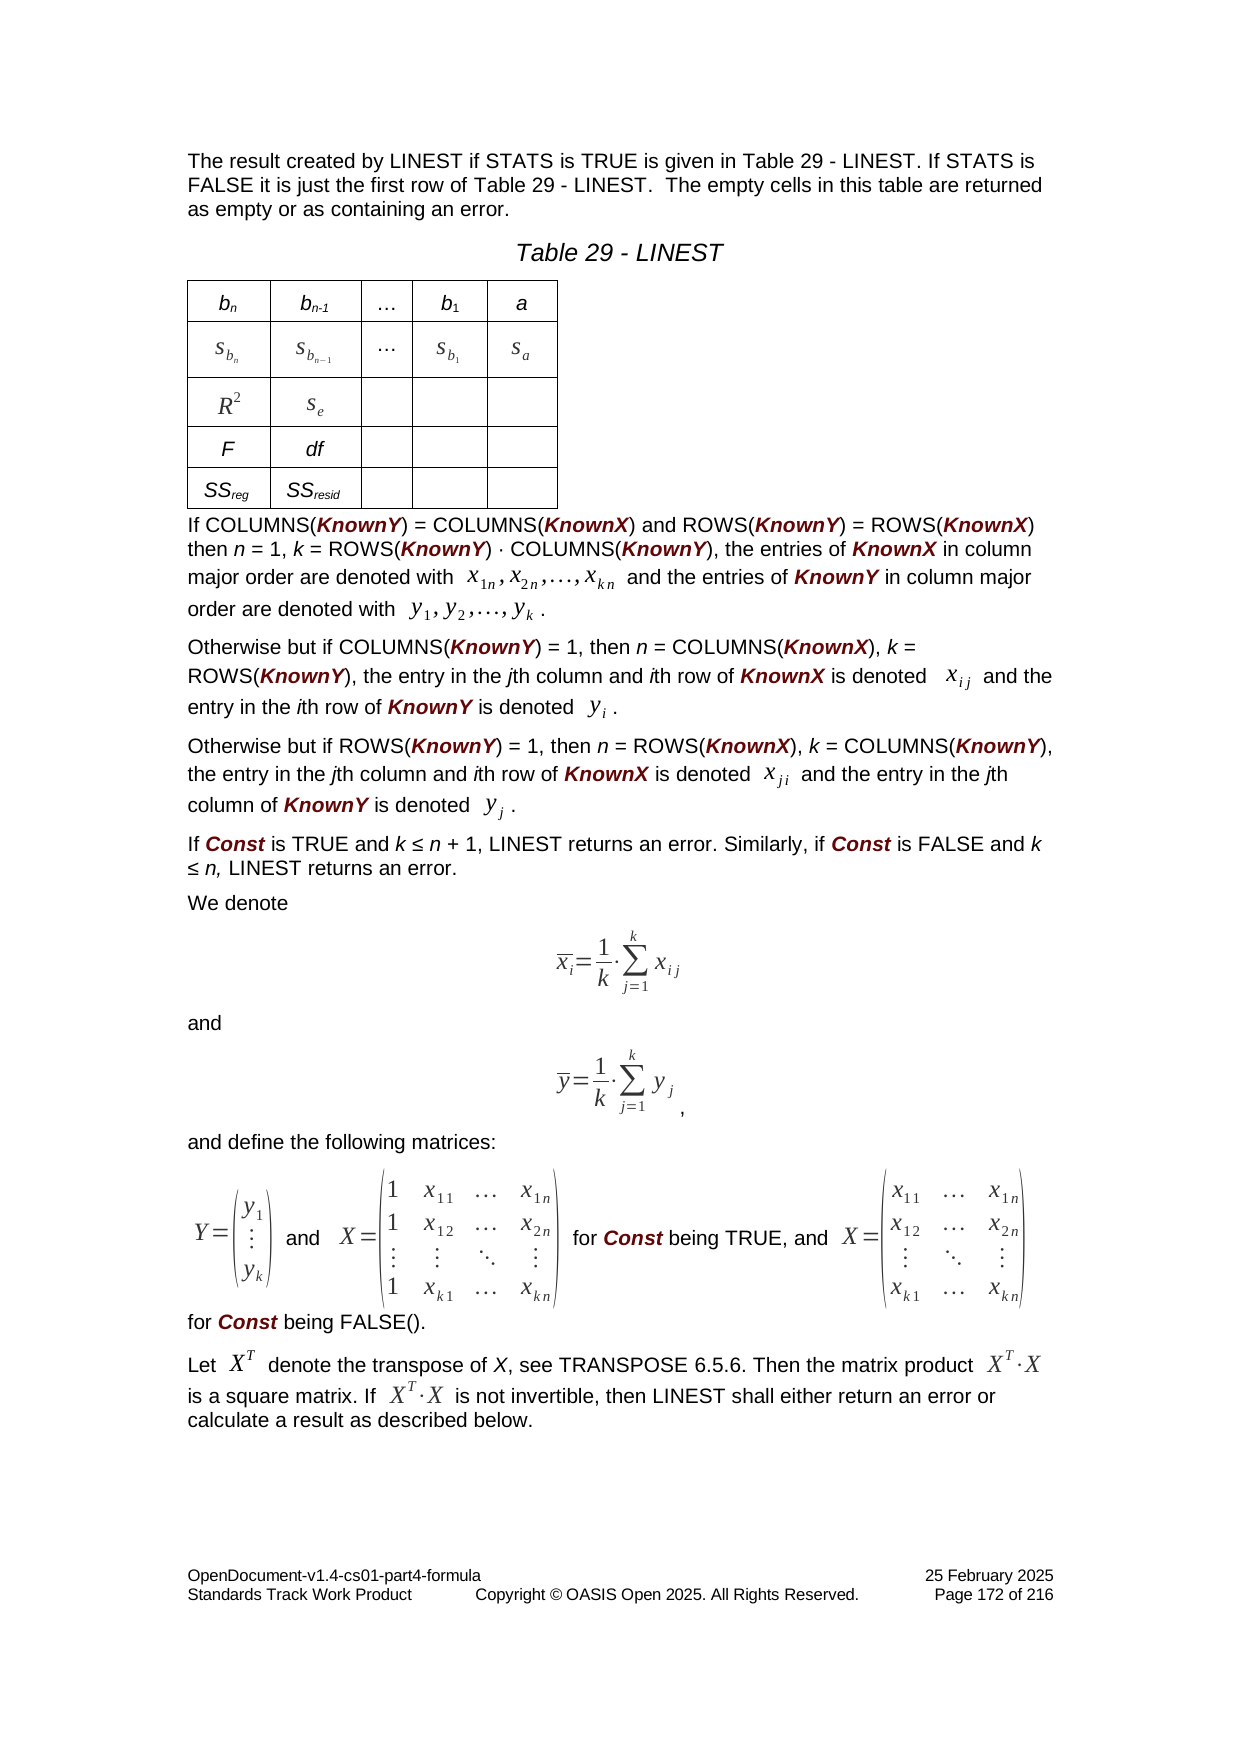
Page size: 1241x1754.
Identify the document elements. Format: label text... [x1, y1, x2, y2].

table_cell [271, 378, 361, 426]
table_cell SSresid [271, 468, 361, 508]
table_cell [271, 322, 361, 377]
table_cell df [271, 427, 361, 467]
text If COLUMNS(KnownY) = COLUMNS(KnownX) and ROWS(KnownY) = ROWS(KnownX) then n = 1, k = ROWS(KnownY) ∙ COLUMNS(KnownY), the entries of KnownX in column major order are denoted with and the entries of KnownY in column major order are denoted with . [187, 514, 1053, 624]
table_cell [188, 378, 270, 426]
text Table 29 - LINEST [187, 239, 1053, 267]
table_cell [362, 427, 412, 467]
table_header a [488, 281, 557, 321]
table_cell [413, 427, 487, 467]
text and define the following matrices: [187, 1131, 1053, 1154]
table_cell [488, 427, 557, 467]
table_cell [413, 378, 487, 426]
table_cell SSreg [188, 468, 270, 508]
table_cell [188, 322, 270, 377]
text Otherwise but if ROWS(KnownY) = 1, then n = ROWS(KnownX), k = COLUMNS(KnownY), the entry in the jth column and ith row of KnownX is denoted and the entry in the jth column of KnownY is denoted . [187, 734, 1053, 820]
table_cell [413, 468, 487, 508]
text The result created by LINEST if STATS is TRUE is given in Table 29 - LINEST. If STATS is FALSE it is just the first row of Table 29 - LINEST. The empty cells in this table are returned as empty or as containing an error. [187, 150, 1053, 221]
text If Const is TRUE and k ≤ n + 1, LINEST returns an error. Similarly, if Const is FALSE and k ≤ n, LINEST returns an error. [187, 832, 1053, 879]
table_header … [362, 281, 412, 321]
table_cell [362, 378, 412, 426]
table_header b1 [413, 281, 487, 321]
table_cell [488, 322, 557, 377]
text and for Const being TRUE, and for Const being FALSE(). [187, 1166, 1053, 1334]
table_header bn-1 [271, 281, 361, 321]
table_cell [413, 322, 487, 377]
table_cell … [362, 322, 412, 377]
table_cell [488, 378, 557, 426]
text and [187, 1011, 1053, 1035]
text Otherwise but if COLUMNS(KnownY) = 1, then n = COLUMNS(KnownX), k = ROWS(KnownY), the entry in the jth column and ith row of KnownX is denoted and the entry in the ith row of KnownY is denoted . [187, 636, 1053, 722]
table_cell [488, 468, 557, 508]
table_header bn [188, 281, 270, 321]
text , [187, 1047, 1053, 1119]
text We denote [187, 892, 1053, 915]
text Let denote the transpose of X, see TRANSPOSE 6.5.6. Then the matrix product is a square matrix. If is not invertible, then LINEST shall either return an error or calculate a result as described below. [187, 1346, 1053, 1432]
table_cell F [188, 427, 270, 467]
table_cell [362, 468, 412, 508]
